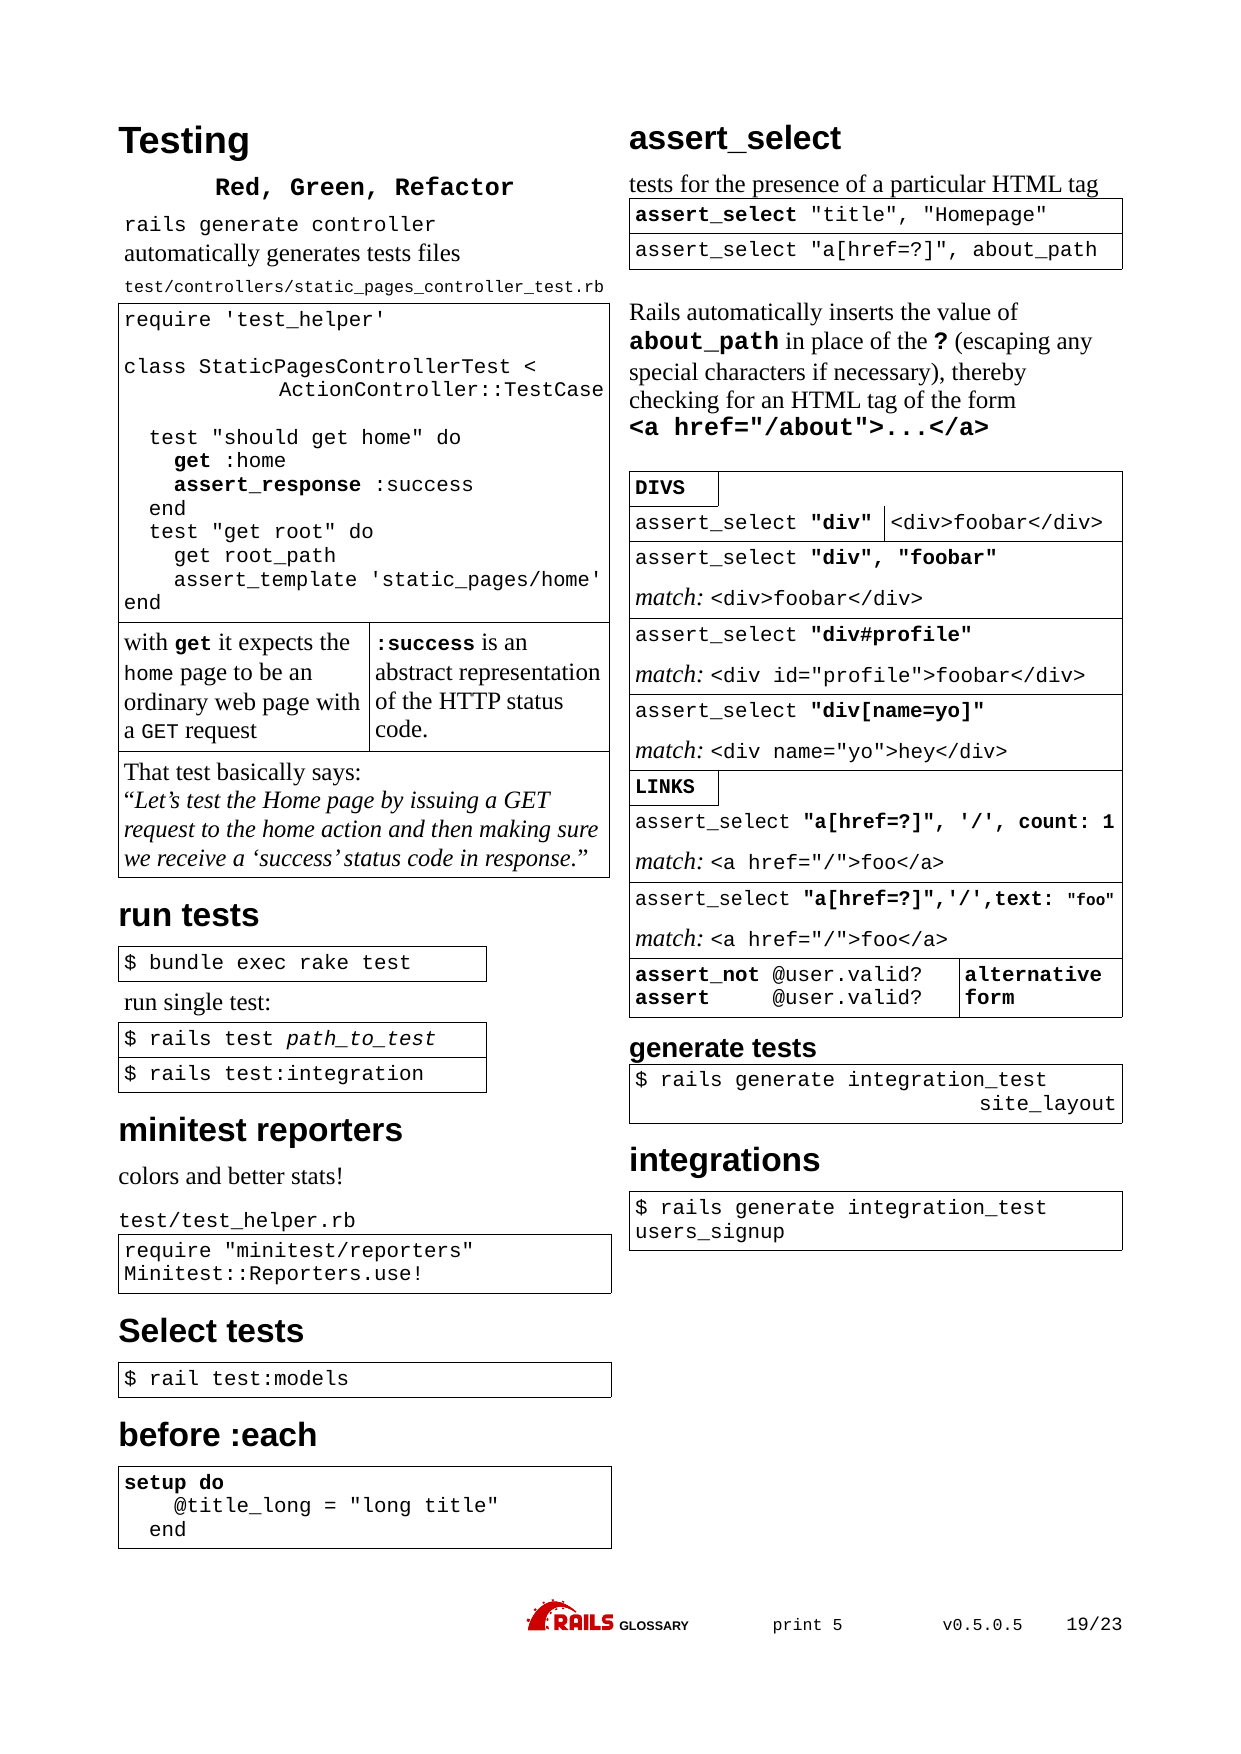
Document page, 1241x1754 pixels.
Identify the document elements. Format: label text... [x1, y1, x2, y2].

table_cell assert_not @user.valid? assert @user.valid? [630, 959, 959, 1017]
table_cell assert_select "div[name=yo]" [630, 695, 1122, 729]
table_header [719, 472, 1122, 506]
subtitle minitest reporters [118, 1110, 611, 1149]
subtitle Select tests [118, 1311, 611, 1349]
table_header $ rails generate integration_test users_signup [630, 1192, 1122, 1250]
table_header $ rails generate integration_test site_layout [630, 1065, 1122, 1122]
table_cell :success is an abstract representation of the HTTP status code. [370, 623, 609, 751]
table_cell run single test: [118, 982, 486, 1022]
subtitle assert_select [629, 118, 1122, 157]
table_cell $ rails test path_to_test [119, 1023, 486, 1057]
subtitle before :each [118, 1415, 611, 1453]
table_cell assert_select "div#profile" [630, 619, 1122, 653]
subtitle generate tests [629, 1032, 1122, 1063]
table_cell match: <a href="/">foo</a> [630, 917, 1122, 958]
table_header rails generate controller automatically generates tests files [118, 203, 481, 272]
table_cell match: <div id="profile">foobar</div> [630, 653, 1122, 694]
table_header $ bundle exec rake test [119, 947, 486, 981]
table_cell [719, 771, 1122, 805]
table_header DIVS [630, 472, 718, 506]
table_cell <div>foobar</div> [885, 506, 1122, 541]
table_cell match: <a href="/">foo</a> [630, 841, 1122, 882]
text test/test_helper.rb [118, 1210, 611, 1234]
subtitle Testing [118, 118, 611, 162]
table_cell assert_select "a[href=?]", '/', count: 1 [630, 805, 1122, 841]
table_cell assert_select "a[href=?]", about_path [630, 234, 1122, 268]
text Red, Green, Refactor [118, 174, 611, 203]
subtitle run tests [118, 895, 611, 934]
table_header assert_select "title", "Homepage" [630, 199, 1122, 233]
table_header require 'test_helper' class StaticPagesControllerTest < ActionController::TestCase test "should get home" do get :home assert_response :success end test "get root" do get root_path assert_template 'static_pages/home' end [119, 304, 609, 622]
table_cell test/controllers/static_pages_controller_test.rb [118, 273, 611, 303]
table_cell LINKS [630, 771, 718, 805]
table_header setup do @title_long = "long title" end [119, 1467, 611, 1548]
subtitle integrations [629, 1140, 1122, 1179]
table_header require "minitest/reporters" Minitest::Reporters.use! [119, 1235, 611, 1293]
table_header $ rail test:models [119, 1363, 611, 1397]
table_cell $ rails test:integration [119, 1058, 486, 1092]
table_cell match: <div name="yo">hey</div> [630, 729, 1122, 770]
table_cell alternative form [960, 959, 1122, 1017]
table_cell assert_select "a[href=?]",'/',text: "foo" [630, 883, 1122, 917]
text tests for the presence of a particular HTML tag [629, 169, 1122, 198]
table_cell That test basically says: “Let’s test the Home page by issuing a GET request to the home action and then making sure we receive a ‘success’ status code in response.” [119, 752, 609, 877]
table_cell assert_select "div", "foobar" [630, 542, 1122, 577]
table_header [481, 203, 611, 272]
table_cell match: <div>foobar</div> [630, 577, 1122, 618]
table_cell assert_select "div" [630, 506, 884, 541]
text colors and better stats! [118, 1161, 611, 1190]
text <a href="/about">...</a> [629, 414, 1122, 443]
table_cell with get it expects the home page to be an ordinary web page with a GET request [119, 623, 369, 751]
text Rails automatically inserts the value of about_path in place of the ? (escaping any special characters if necessary), thereby checking for an HTML tag of the form [629, 297, 1122, 414]
